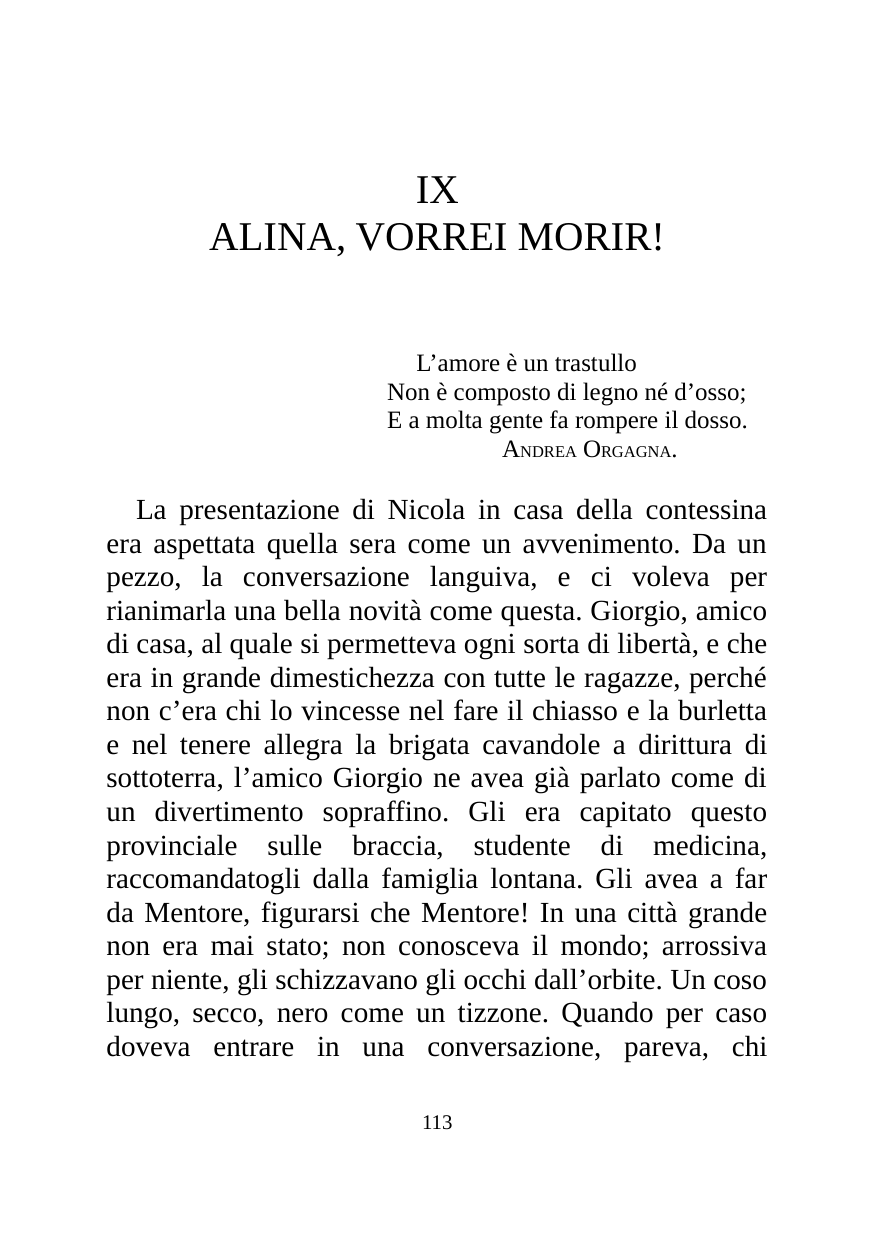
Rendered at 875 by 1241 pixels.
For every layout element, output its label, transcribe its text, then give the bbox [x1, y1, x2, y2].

text Andrea Orgagna. [472, 434, 768, 463]
text La presentazione di Nicola in casa della contessina era aspettata quella sera come un avvenimento. Da un pezzo, la conversazione languiva, e ci voleva per rianimarla una bella novità come questa. Giorgio, amico di casa, al quale si permetteva ogni sorta di libertà, e che era in grande dimestichezza con tutte le ragazze, perché non c’era chi lo vincesse nel fare il chiasso e la burletta e nel tenere allegra la brigata cavandole a dirittura di sottoterra, l’amico Giorgio ne avea già parlato come di un divertimento sopraffino. Gli era capitato questo provinciale sulle braccia, studente di medicina, raccomandatogli dalla famiglia lontana. Gli avea a far da Mentore, figurarsi che Mentore! In una città grande non era mai stato; non conosceva il mondo; arrossiva per niente, gli schizzavano gli occhi dall’orbite. Un coso lungo, secco, nero come un tizzone. Quando per caso doveva entrare in una conversazione, pareva, chi [106, 492, 768, 1062]
subtitle IX ALINA, VORREI MORIR! [106, 165, 768, 259]
text L’amore è un trastullo Non è composto di legno né d’osso; E a molta gente fa rompere il dosso. [387, 348, 768, 434]
